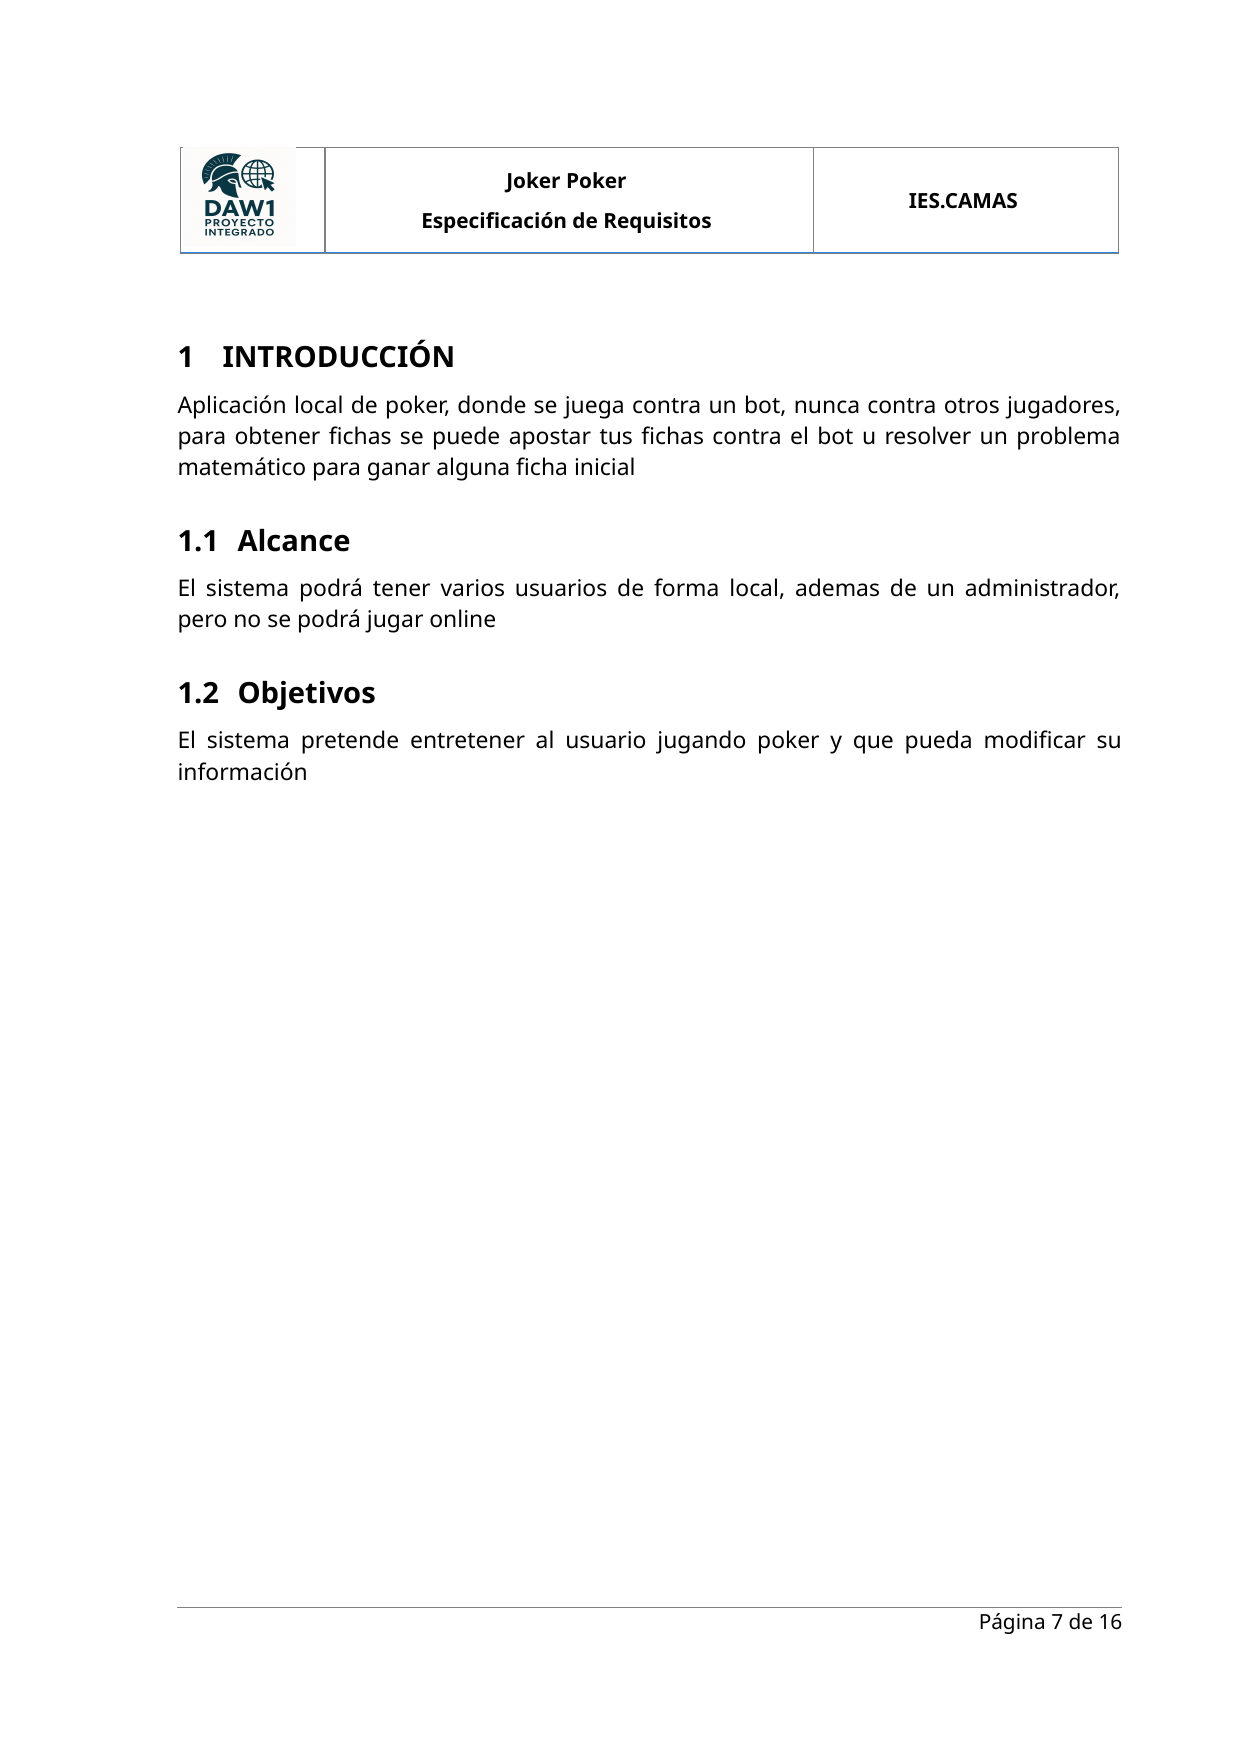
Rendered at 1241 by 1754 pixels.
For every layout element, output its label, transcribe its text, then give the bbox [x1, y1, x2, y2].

text El sistema pretende entretener al usuario jugando poker y que pueda modificar su información [177, 724, 1122, 787]
subtitle Alcance [177, 520, 1122, 559]
subtitle Objetivos [177, 672, 1122, 712]
text El sistema podrá tener varios usuarios de forma local, ademas de un administrador, pero no se podrá jugar online [177, 572, 1122, 634]
picture [183, 147, 296, 246]
text Aplicación local de poker, donde se juega contra un bot, nunca contra otros jugadores, para obtener fichas se puede apostar tus fichas contra el bot u resolver un problema matemático para ganar alguna ficha inicial [177, 389, 1122, 482]
subtitle INTRODUCCIÓN [177, 336, 1122, 376]
